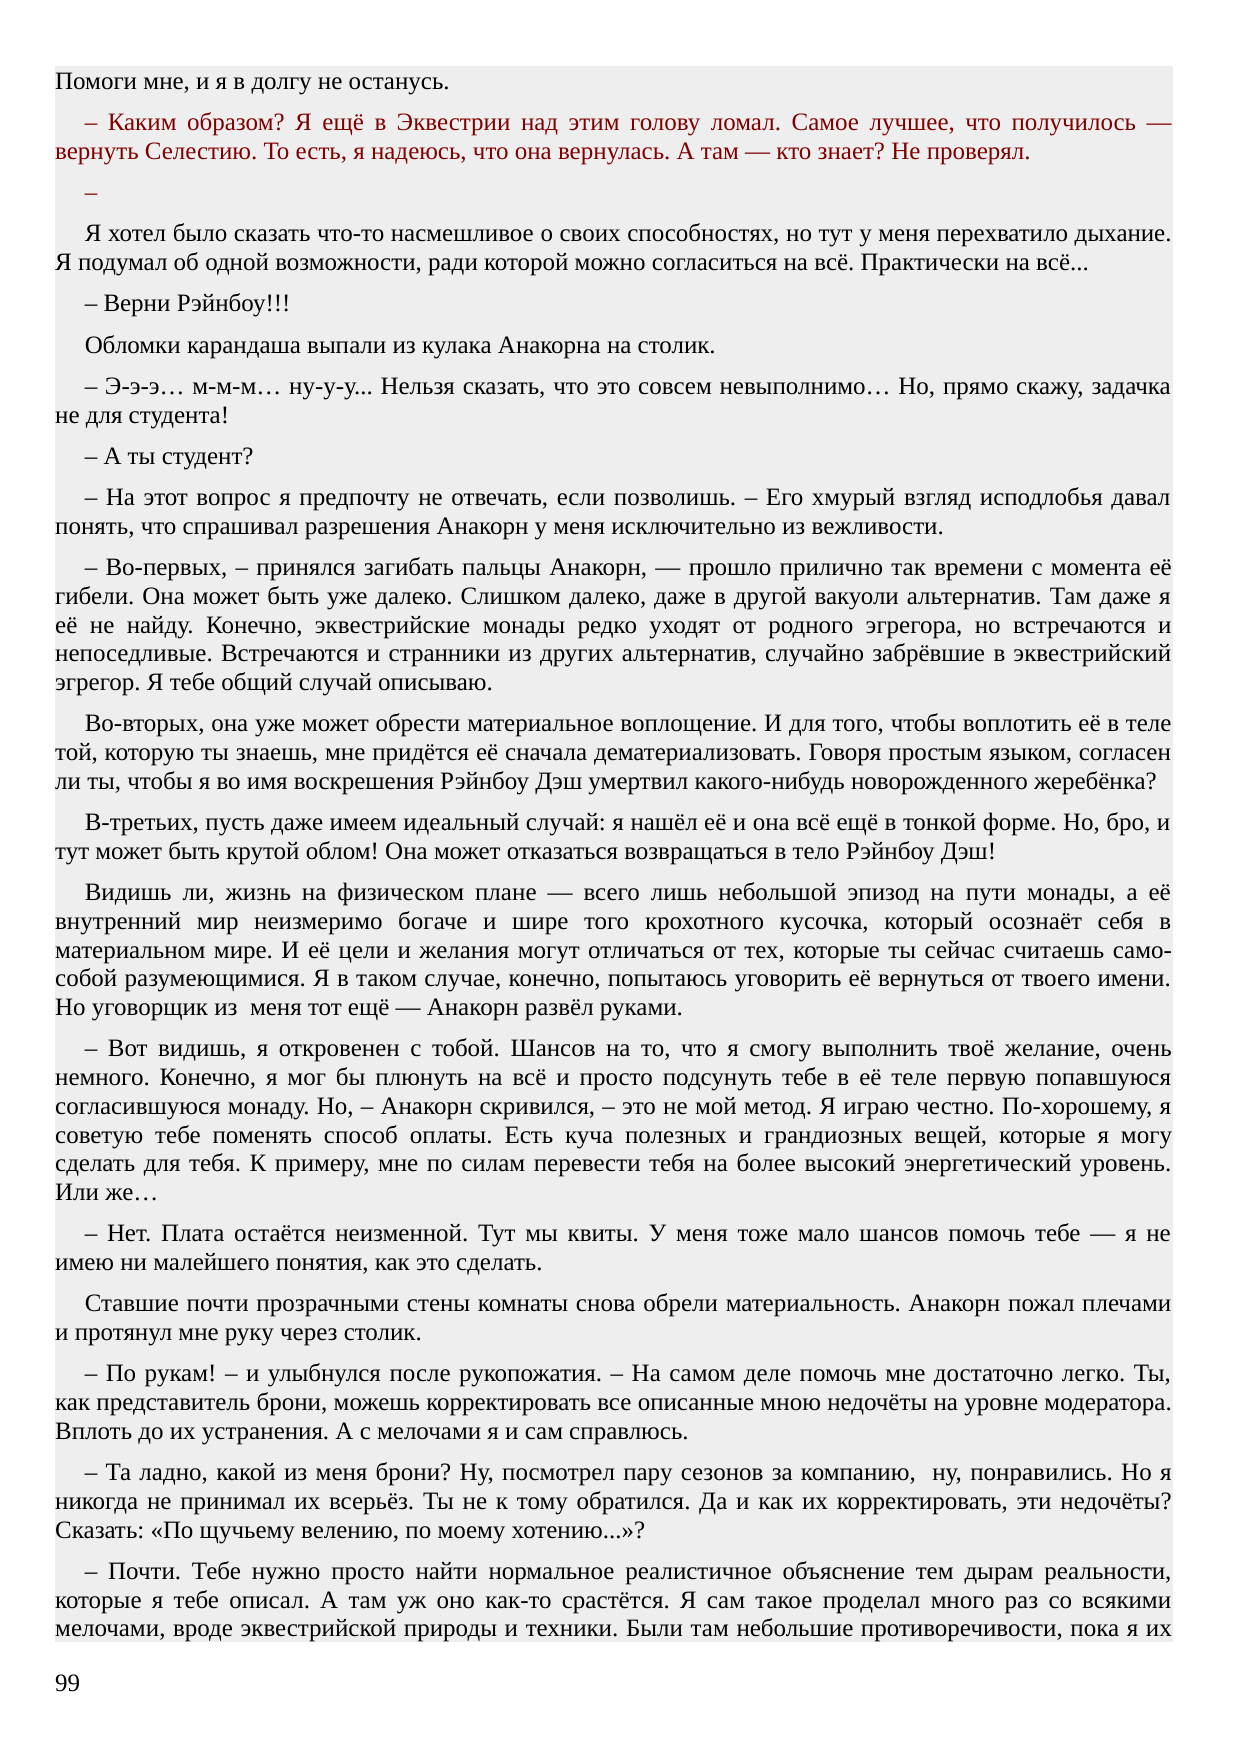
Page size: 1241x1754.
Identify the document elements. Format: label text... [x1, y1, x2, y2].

text – Вот видишь, я откровенен с тобой. Шансов на то, что я смогу выполнить твоё желание, очень немного. Конечно, я мог бы плюнуть на всё и просто подсунуть тебе в её теле первую попавшуюся согласившуюся монаду. Но, – Анакорн скривился, – это не мой метод. Я играю честно. По-хорошему, я советую тебе поменять способ оплаты. Есть куча полезных и грандиозных вещей, которые я могу сделать для тебя. К примеру, мне по силам перевести тебя на более высокий энергетический уровень. Или же… [55, 1033, 1173, 1206]
text – Э-э-э… м-м-м… ну-у-у... Нельзя сказать, что это совсем невыполнимо… Но, прямо скажу, задачка не для студента! [55, 371, 1173, 428]
text Обломки карандаша выпали из кулака Анакорна на столик. [55, 330, 1173, 358]
text Ставшие почти прозрачными стены комнаты снова обрели материальность. Анакорн пожал плечами и протянул мне руку через столик. [55, 1288, 1173, 1346]
text – А ты студент? [55, 441, 1173, 470]
text – По рукам! – и улыбнулся после рукопожатия. – На самом деле помочь мне достаточно легко. Ты, как представитель брони, можешь корректировать все описанные мною недочёты на уровне модератора. Вплоть до их устранения. А с мелочами я и сам справлюсь. [55, 1358, 1173, 1445]
text – Каким образом? Я ещё в Эквестрии над этим голову ломал. Самое лучшее, что получилось — вернуть Селестию. То есть, я надеюсь, что она вернулась. А там — кто знает? Не проверял. [55, 107, 1173, 165]
text Помоги мне, и я в долгу не останусь. [55, 66, 1173, 95]
text – Та ладно, какой из меня брони? Ну, посмотрел пару сезонов за компанию, ну, понравились. Но я никогда не принимал их всерьёз. Ты не к тому обратился. Да и как их корректировать, эти недочёты? Сказать: «По щучьему велению, по моему хотению...»? [55, 1457, 1173, 1543]
text – [55, 177, 1173, 206]
text Во-вторых, она уже может обрести материальное воплощение. И для того, чтобы воплотить её в теле той, которую ты знаешь, мне придётся её сначала дематериализовать. Говоря простым языком, согласен ли ты, чтобы я во имя воскрешения Рэйнбоу Дэш умертвил какого-нибудь новорожденного жеребёнка? [55, 708, 1173, 795]
text – Во-первых, – принялся загибать пальцы Анакорн, — прошло прилично так времени с момента её гибели. Она может быть уже далеко. Слишком далеко, даже в другой вакуоли альтернатив. Там даже я её не найду. Конечно, эквестрийские монады редко уходят от родного эгрегора, но встречаются и непоседливые. Встречаются и странники из других альтернатив, случайно забрёвшие в эквестрийский эгрегор. Я тебе общий случай описываю. [55, 552, 1173, 696]
text – Верни Рэйнбоу!!! [55, 288, 1173, 317]
text – Почти. Тебе нужно просто найти нормальное реалистичное объяснение тем дырам реальности, которые я тебе описал. А там уж оно как-то срастётся. Я сам такое проделал много раз со всякими мелочами, вроде эквестрийской природы и техники. Были там небольшие противоречивости, пока я их [55, 1556, 1173, 1642]
text Видишь ли, жизнь на физическом плане — всего лишь небольшой эпизод на пути монады, а её внутренний мир неизмеримо богаче и шире того крохотного кусочка, который осознаёт себя в материальном мире. И её цели и желания могут отличаться от тех, которые ты сейчас считаешь само-собой разумеющимися. Я в таком случае, конечно, попытаюсь уговорить её вернуться от твоего имени. Но уговорщик из меня тот ещё — Анакорн развёл руками. [55, 877, 1173, 1021]
text – Нет. Плата остаётся неизменной. Тут мы квиты. У меня тоже мало шансов помочь тебе — я не имею ни малейшего понятия, как это сделать. [55, 1218, 1173, 1276]
text Я хотел было сказать что-то насмешливое о своих способностях, но тут у меня перехватило дыхание. Я подумал об одной возможности, ради которой можно согласиться на всё. Практически на всё... [55, 218, 1173, 276]
text – На этот вопрос я предпочту не отвечать, если позволишь. – Его хмурый взгляд исподлобья давал понять, что спрашивал разрешения Анакорн у меня исключительно из вежливости. [55, 482, 1173, 540]
text В-третьих, пусть даже имеем идеальный случай: я нашёл её и она всё ещё в тонкой форме. Но, бро, и тут может быть крутой облом! Она может отказаться возвращаться в тело Рэйнбоу Дэш! [55, 807, 1173, 865]
